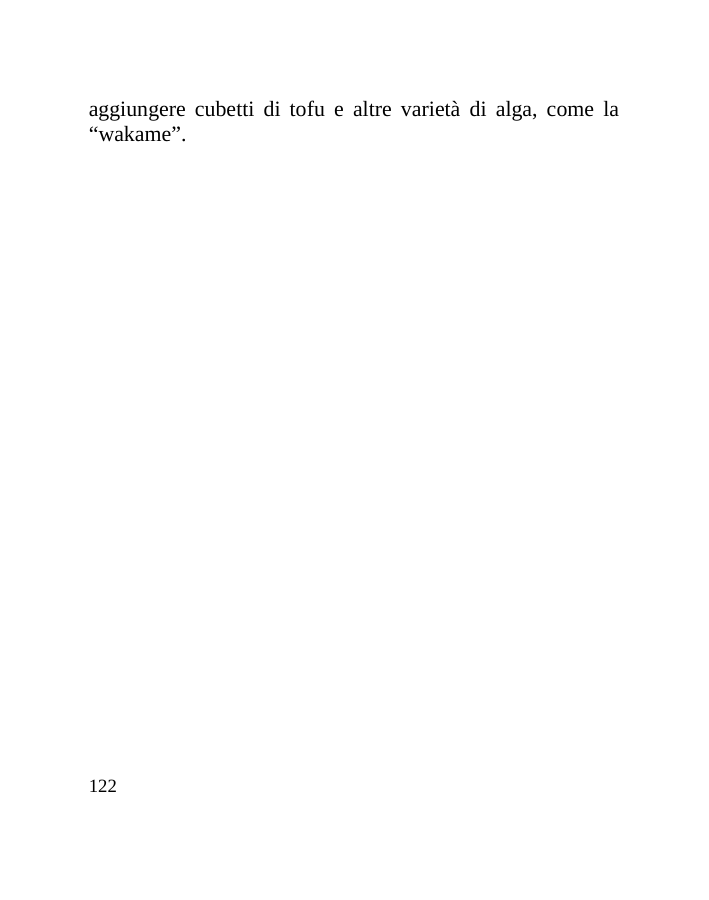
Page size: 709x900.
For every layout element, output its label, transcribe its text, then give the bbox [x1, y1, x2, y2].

text aggiungere cubetti di tofu e altre varietà di alga, come la “wakame”. [88, 96, 620, 146]
